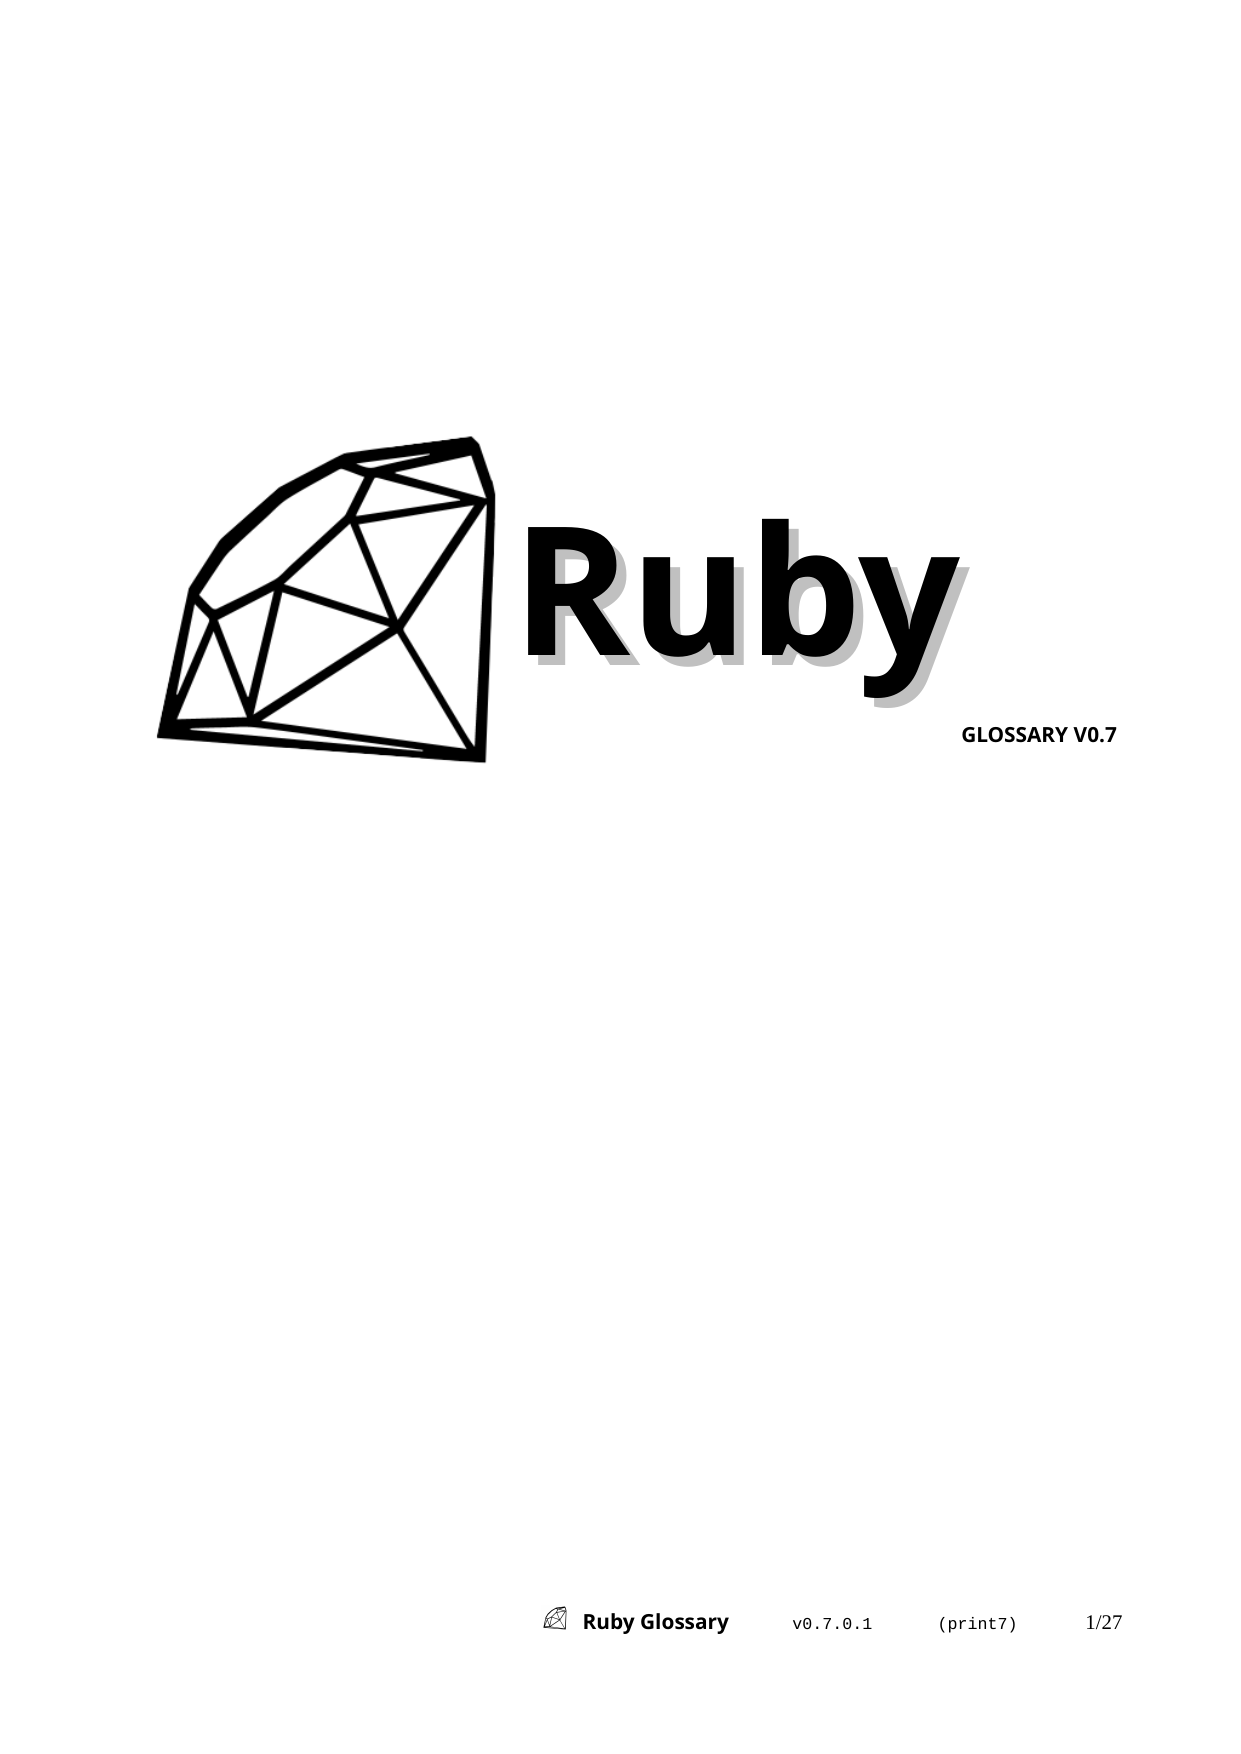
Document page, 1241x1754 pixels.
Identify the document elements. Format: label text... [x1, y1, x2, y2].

picture [122, 416, 505, 771]
table_cell [117, 411, 507, 777]
picture [541, 1605, 567, 1630]
table_header [117, 118, 507, 411]
table_cell Ruby GLOSSARY V0.7 [507, 411, 1122, 777]
table_header [507, 118, 1122, 411]
